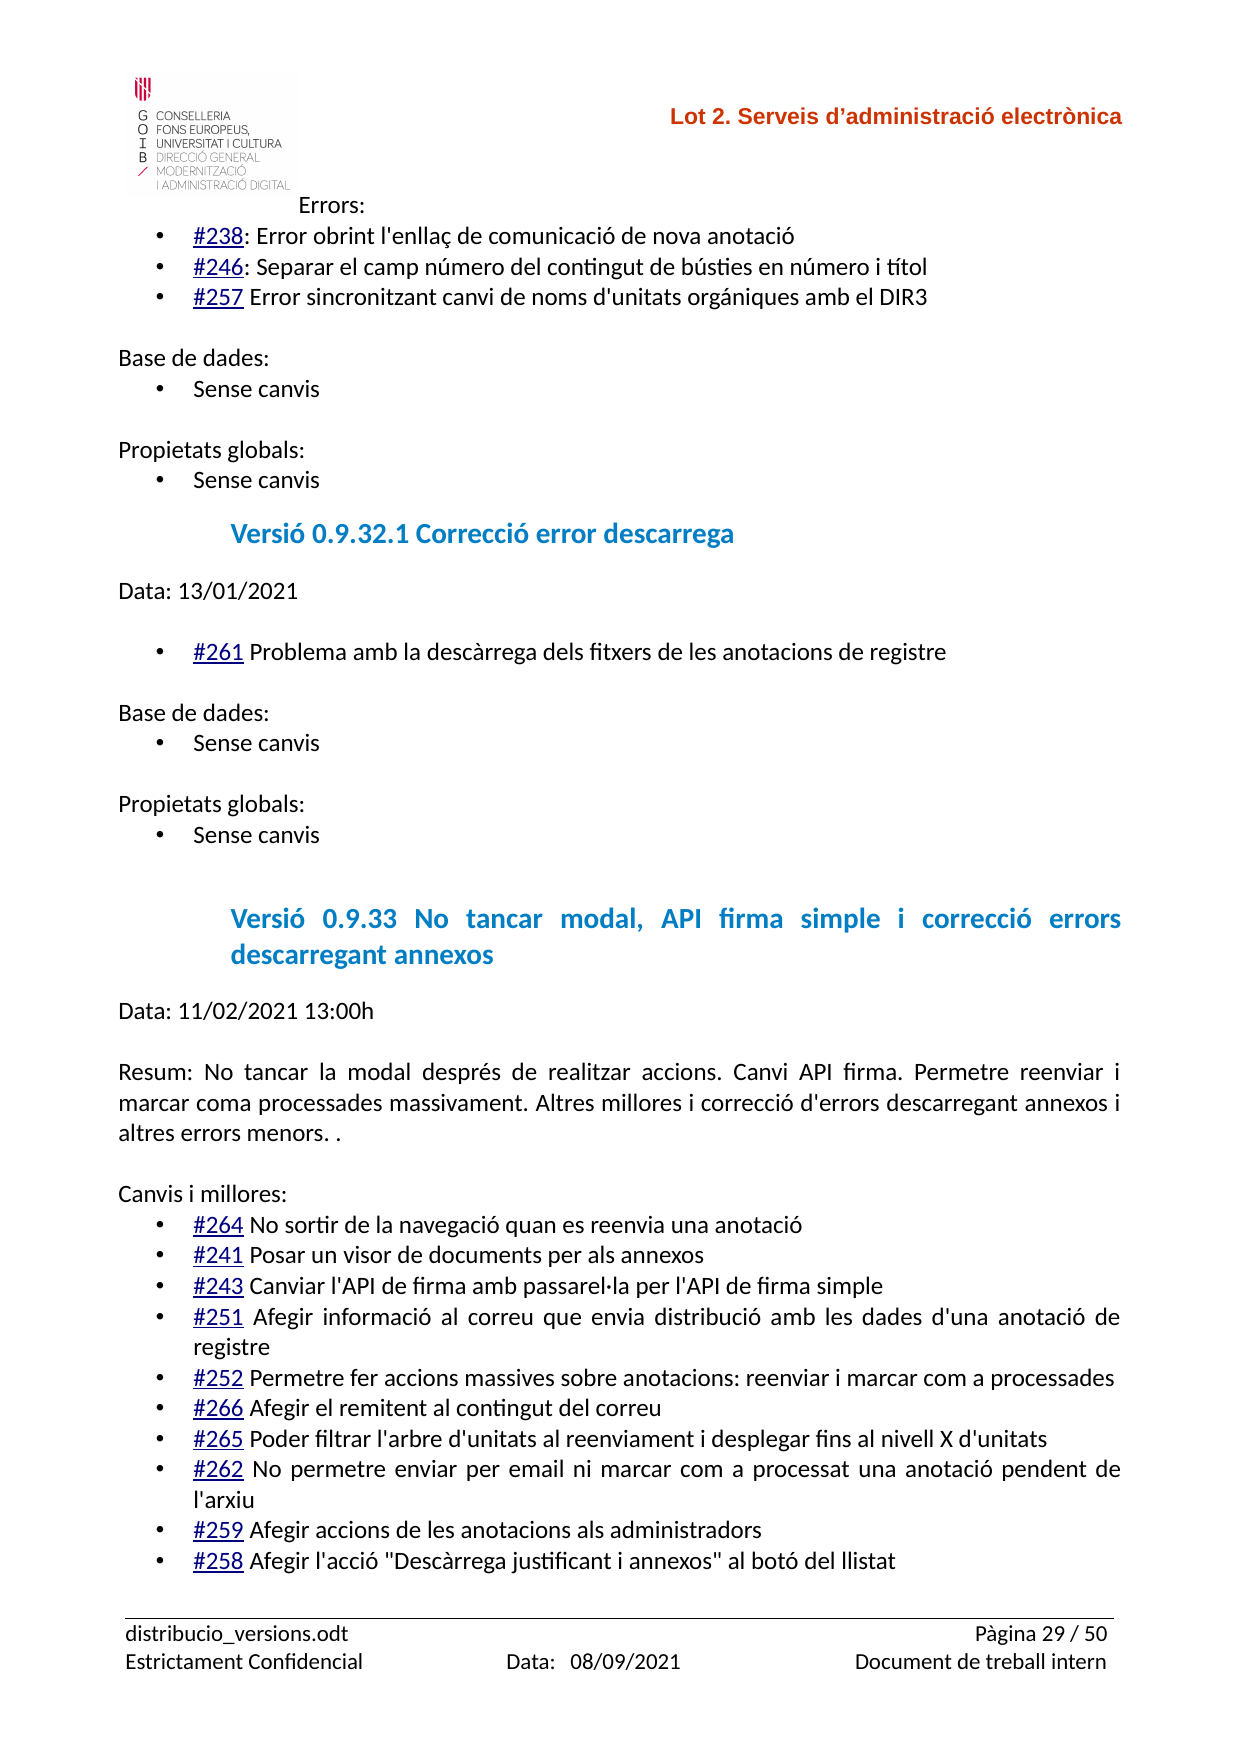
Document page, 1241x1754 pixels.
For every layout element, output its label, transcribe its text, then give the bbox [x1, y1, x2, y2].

picture [126, 70, 299, 197]
text Propietats globals: [118, 434, 1122, 464]
text Data: 13/01/2021 [118, 575, 1122, 605]
list #257 Error sincronitzant canvi de noms d'unitats orgániques amb el DIR3 [156, 281, 1122, 312]
list #259 Afegir accions de les anotacions als administradors [156, 1514, 1122, 1545]
list Sense canvis [156, 464, 1122, 495]
list #251 Afegir informació al correu que envia distribució amb les dades d'una anotació de registre [156, 1301, 1122, 1362]
list #241 Posar un visor de documents per als annexos [156, 1240, 1122, 1270]
text Propietats globals: [118, 788, 1122, 819]
list #261 Problema amb la descàrrega dels fitxers de les anotacions de registre [156, 636, 1122, 666]
subtitle Versió 0.9.33 No tancar modal, API firma simple i correcció errors descarregant annexos [153, 901, 1122, 972]
text Resum: No tancar la modal després de realitzar accions. Canvi API firma. Permetre reenviar i marcar coma processades massivament. Altres millores i correcció d'errors descarregant annexos i altres errors menors. . [118, 1057, 1122, 1148]
list Sense canvis [156, 727, 1122, 758]
text Data: 11/02/2021 13:00h [118, 996, 1122, 1026]
subtitle Versió 0.9.32.1 Correcció error descarrega [153, 516, 1122, 551]
list #265 Poder filtrar l'arbre d'unitats al reenviament i desplegar fins al nivell X d'unitats [156, 1423, 1122, 1453]
text Base de dades: [118, 342, 1122, 373]
list #246: Separar el camp número del contingut de bústies en número i títol [156, 251, 1122, 281]
list #238: Error obrint l'enllaç de comunicació de nova anotació [156, 220, 1122, 251]
list #243 Canviar l'API de firma amb passarel·la per l'API de firma simple [156, 1270, 1122, 1301]
text Errors: [118, 190, 1122, 220]
list Sense canvis [156, 373, 1122, 403]
list #252 Permetre fer accions massives sobre anotacions: reenviar i marcar com a processades [156, 1362, 1122, 1392]
list #266 Afegir el remitent al contingut del correu [156, 1392, 1122, 1423]
list #258 Afegir l'acció "Descàrrega justificant i annexos" al botó del llistat [156, 1545, 1122, 1575]
text Base de dades: [118, 697, 1122, 727]
text Canvis i millores: [118, 1179, 1122, 1209]
list Sense canvis [156, 819, 1122, 849]
list #264 No sortir de la navegació quan es reenvia una anotació [156, 1209, 1122, 1240]
list #262 No permetre enviar per email ni marcar com a processat una anotació pendent de l'arxiu [156, 1453, 1122, 1514]
